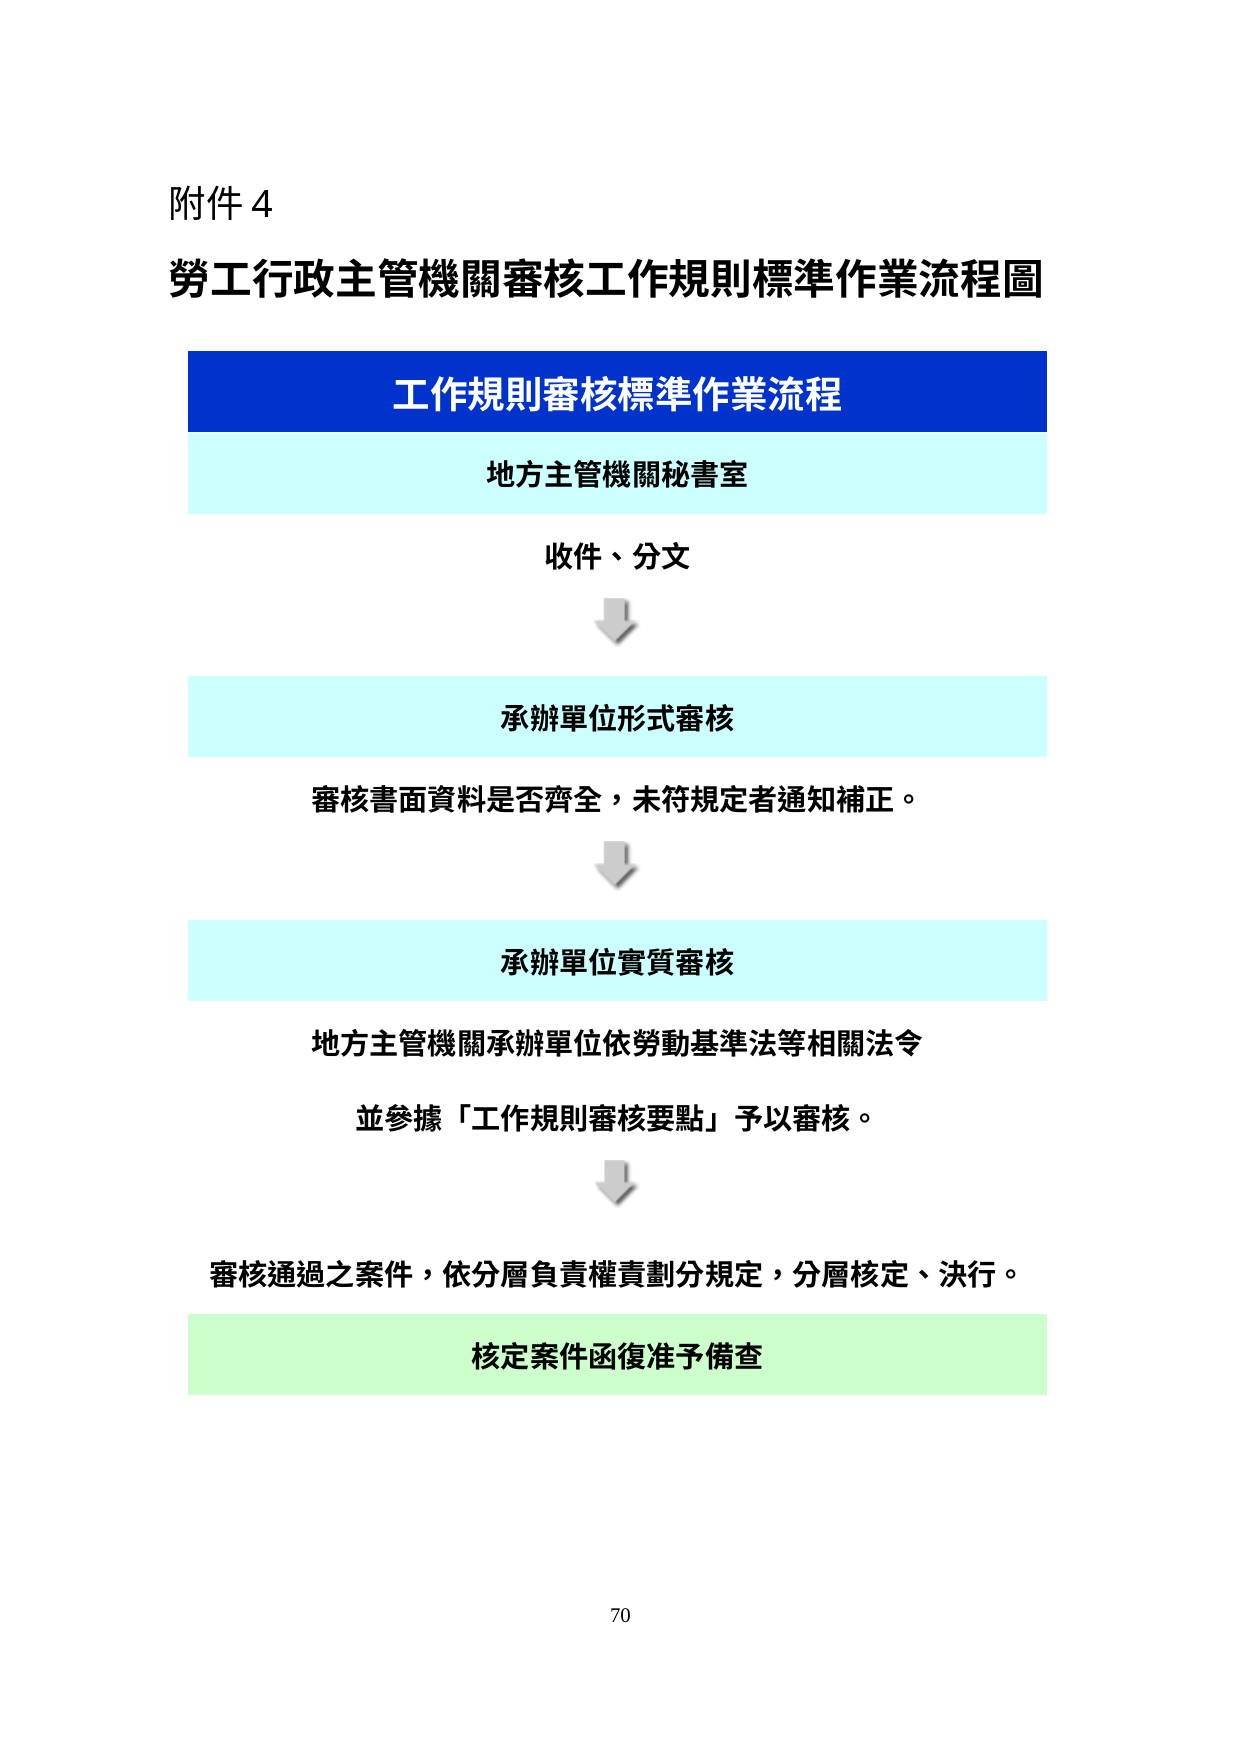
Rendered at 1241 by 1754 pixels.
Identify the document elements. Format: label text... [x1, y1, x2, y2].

text 勞工行政主管機關審核工作規則標準作業流程圖 [169, 239, 1069, 314]
table_cell 承辦單位實質審核 [188, 920, 1047, 1001]
table_cell 收件、分文 [188, 514, 1047, 595]
table_cell 審核通過之案件，依分層負責權責劃分規定，分層核定、決行。 [188, 1158, 1047, 1314]
table_header 工作規則審核標準作業流程 [188, 351, 1047, 432]
text 附件4 [169, 164, 1069, 239]
table_cell [188, 839, 1047, 920]
picture [593, 841, 641, 891]
table_cell 核定案件函復准予備查 [188, 1314, 1047, 1395]
picture [594, 1160, 640, 1208]
table_cell 地方主管機關承辦單位依勞動基準法等相關法令 並參據「工作規則審核要點」予以審核。 [188, 1001, 1047, 1157]
table_cell [188, 595, 1047, 676]
table_cell 審核書面資料是否齊全，未符規定者通知補正。 [188, 758, 1047, 839]
table_cell 地方主管機關秘書室 [188, 433, 1047, 514]
table_cell 承辦單位形式審核 [188, 676, 1047, 757]
picture [593, 598, 641, 647]
